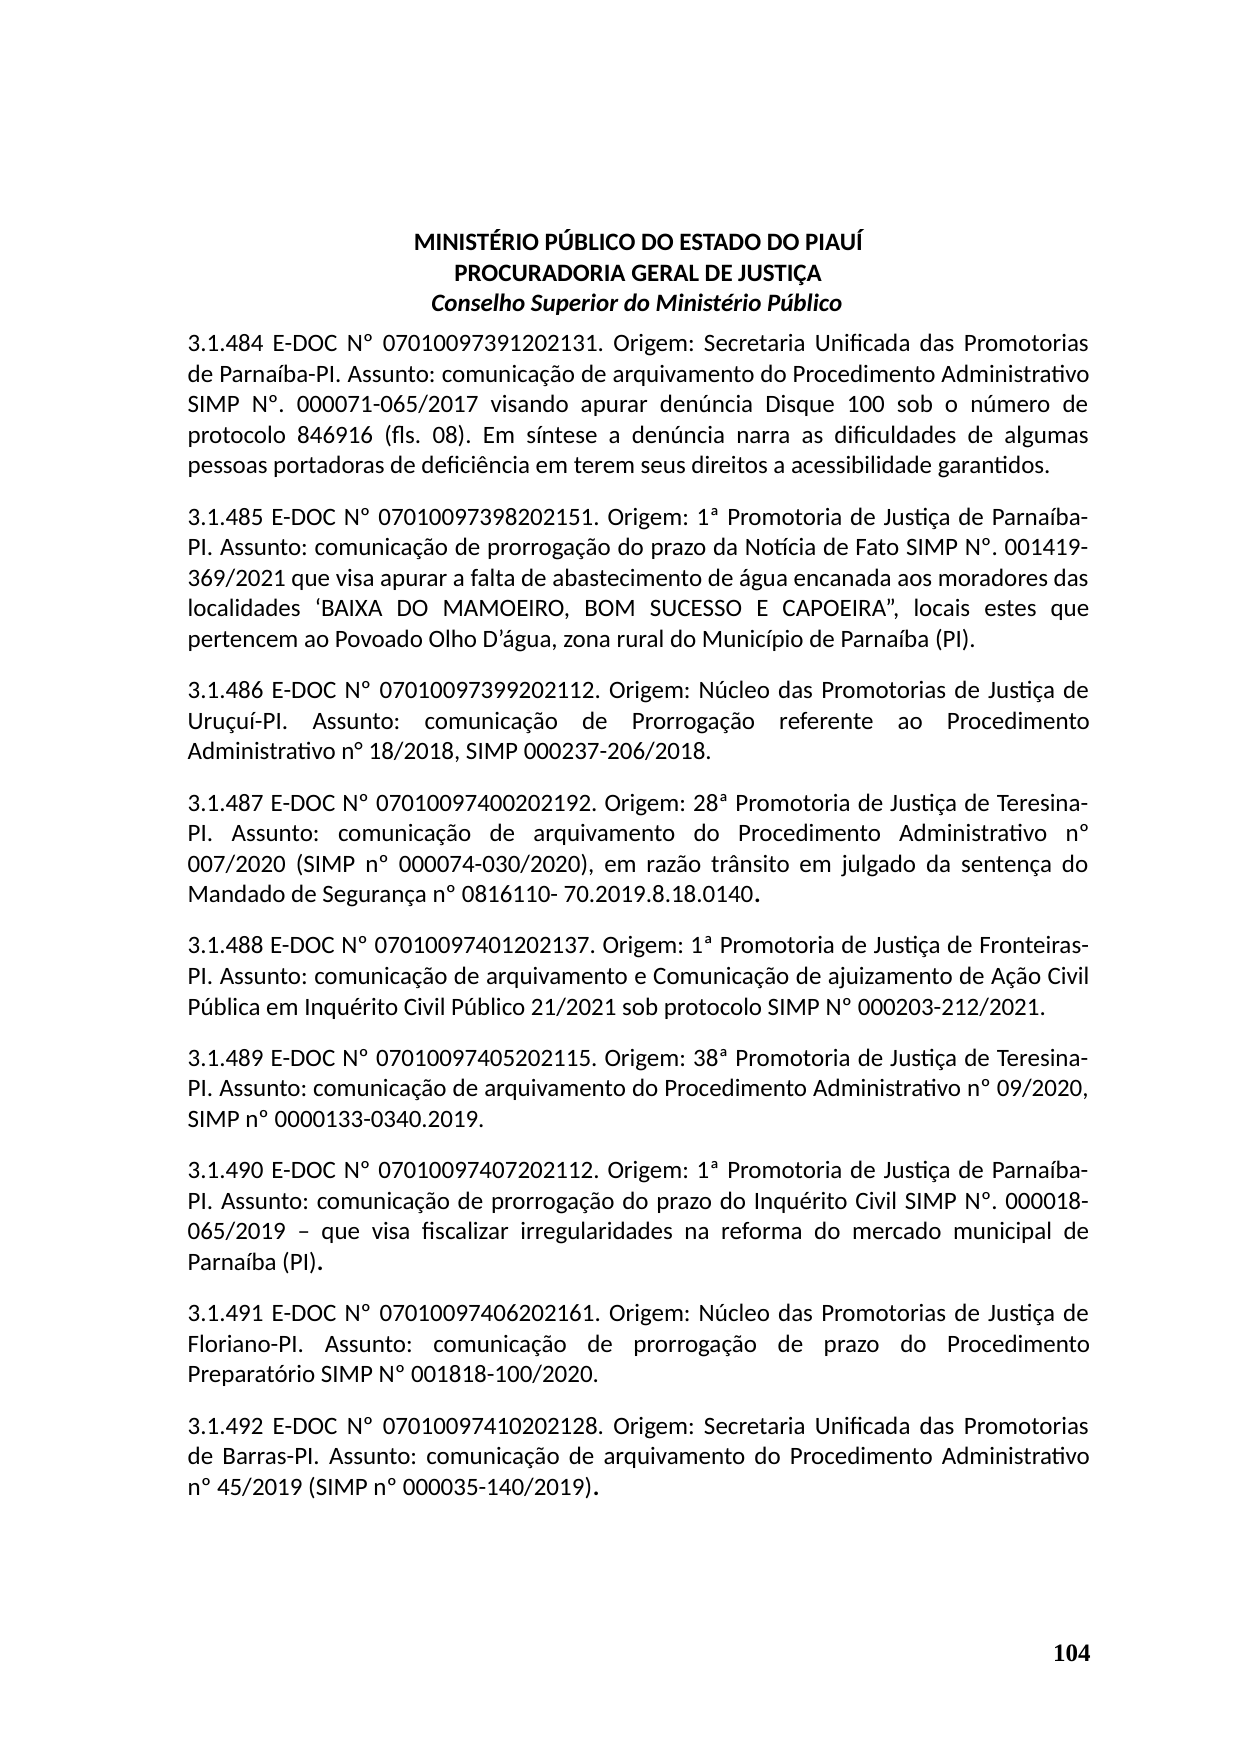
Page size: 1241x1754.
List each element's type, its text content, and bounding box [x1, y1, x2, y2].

text 3.1.485 E-DOC Nº 07010097398202151. Origem: 1ª Promotoria de Justiça de Parnaíba-PI. Assunto: comunicação de prorrogação do prazo da Notícia de Fato SIMP Nº. 001419-369/2021 que visa apurar a falta de abastecimento de água encanada aos moradores das localidades ‘BAIXA DO MAMOEIRO, BOM SUCESSO E CAPOEIRA”, locais estes que pertencem ao Povoado Olho D’água, zona rural do Município de Parnaíba (PI). [187, 501, 1090, 653]
text 3.1.490 E-DOC Nº 07010097407202112. Origem: 1ª Promotoria de Justiça de Parnaíba-PI. Assunto: comunicação de prorrogação do prazo do Inquérito Civil SIMP Nº. 000018-065/2019 – que visa fiscalizar irregularidades na reforma do mercado municipal de Parnaíba (PI). [187, 1154, 1090, 1277]
text 3.1.487 E-DOC Nº 07010097400202192. Origem: 28ª Promotoria de Justiça de Teresina-PI. Assunto: comunicação de arquivamento do Procedimento Administrativo nº 007/2020 (SIMP nº 000074-030/2020), em razão trânsito em julgado da sentença do Mandado de Segurança nº 0816110- 70.2019.8.18.0140. [187, 787, 1090, 909]
text 3.1.489 E-DOC Nº 07010097405202115. Origem: 38ª Promotoria de Justiça de Teresina-PI. Assunto: comunicação de arquivamento do Procedimento Administrativo nº 09/2020, SIMP nº 0000133-0340.2019. [187, 1042, 1090, 1134]
text 3.1.492 E-DOC Nº 07010097410202128. Origem: Secretaria Unificada das Promotorias de Barras-PI. Assunto: comunicação de arquivamento do Procedimento Administrativo nº 45/2019 (SIMP nº 000035-140/2019). [187, 1410, 1090, 1501]
text 3.1.486 E-DOC Nº 07010097399202112. Origem: Núcleo das Promotorias de Justiça de Uruçuí-PI. Assunto: comunicação de Prorrogação referente ao Procedimento Administrativo n° 18/2018, SIMP 000237-206/2018. [187, 674, 1090, 766]
text 3.1.484 E-DOC Nº 07010097391202131. Origem: Secretaria Unificada das Promotorias de Parnaíba-PI. Assunto: comunicação de arquivamento do Procedimento Administrativo SIMP Nº. 000071-065/2017 visando apurar denúncia Disque 100 sob o número de protocolo 846916 (fls. 08). Em síntese a denúncia narra as dificuldades de algumas pessoas portadoras de deficiência em terem seus direitos a acessibilidade garantidos. [187, 327, 1090, 480]
text 3.1.491 E-DOC Nº 07010097406202161. Origem: Núcleo das Promotorias de Justiça de Floriano-PI. Assunto: comunicação de prorrogação de prazo do Procedimento Preparatório SIMP Nº 001818-100/2020. [187, 1297, 1090, 1389]
text 3.1.488 E-DOC Nº 07010097401202137. Origem: 1ª Promotoria de Justiça de Fronteiras-PI. Assunto: comunicação de arquivamento e Comunicação de ajuizamento de Ação Civil Pública em Inquérito Civil Público 21/2021 sob protocolo SIMP Nº 000203-212/2021. [187, 930, 1090, 1021]
